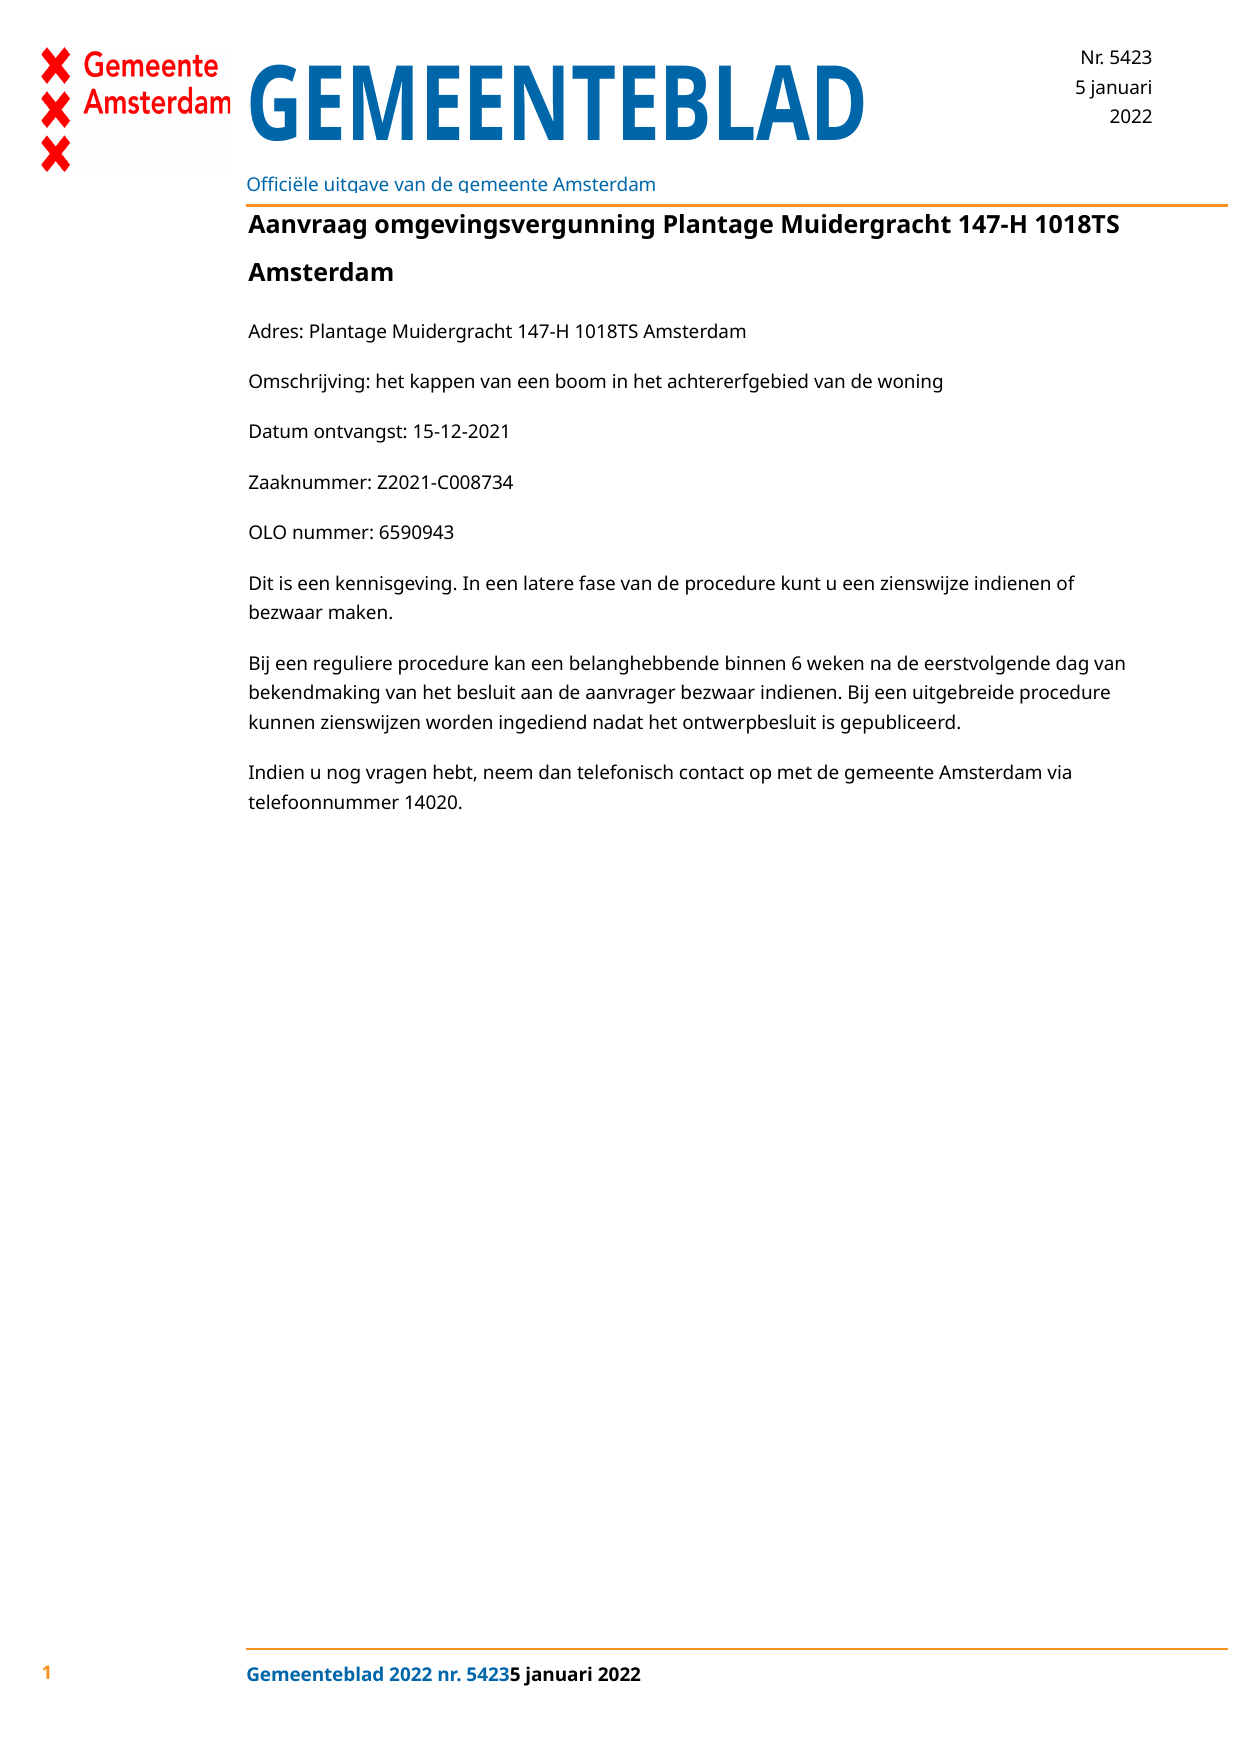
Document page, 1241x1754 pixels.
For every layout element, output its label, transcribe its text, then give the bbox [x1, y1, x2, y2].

text Adres: Plantage Muidergracht 147-H 1018TS Amsterdam [248, 318, 1152, 344]
text OLO nummer: 6590943 [248, 519, 1152, 545]
text Dit is een kennisgeving. In een latere fase van de procedure kunt u een zienswijze indienen of bezwaar maken. [248, 570, 1152, 625]
text Zaaknummer: Z2021-C008734 [248, 469, 1152, 495]
picture [41, 47, 231, 172]
text Indien u nog vragen hebt, neem dan telefonisch contact op met de gemeente Amsterdam via telefoonnummer 14020. [248, 759, 1152, 815]
text Bij een reguliere procedure kan een belanghebbende binnen 6 weken na de eerstvolgende dag van bekendmaking van het besluit aan de aanvrager bezwaar indienen. Bij een uitgebreide procedure kunnen zienswijzen worden ingediend nadat het ontwerpbesluit is gepubliceerd. [248, 650, 1152, 735]
text Datum ontvangst: 15-12-2021 [248, 419, 1152, 444]
text Aanvraag omgevingsvergunning Plantage Muidergracht 147-H 1018TS Amsterdam [248, 207, 1152, 288]
text Omschrijving: het kappen van een boom in het achtererfgebied van de woning [248, 368, 1152, 394]
